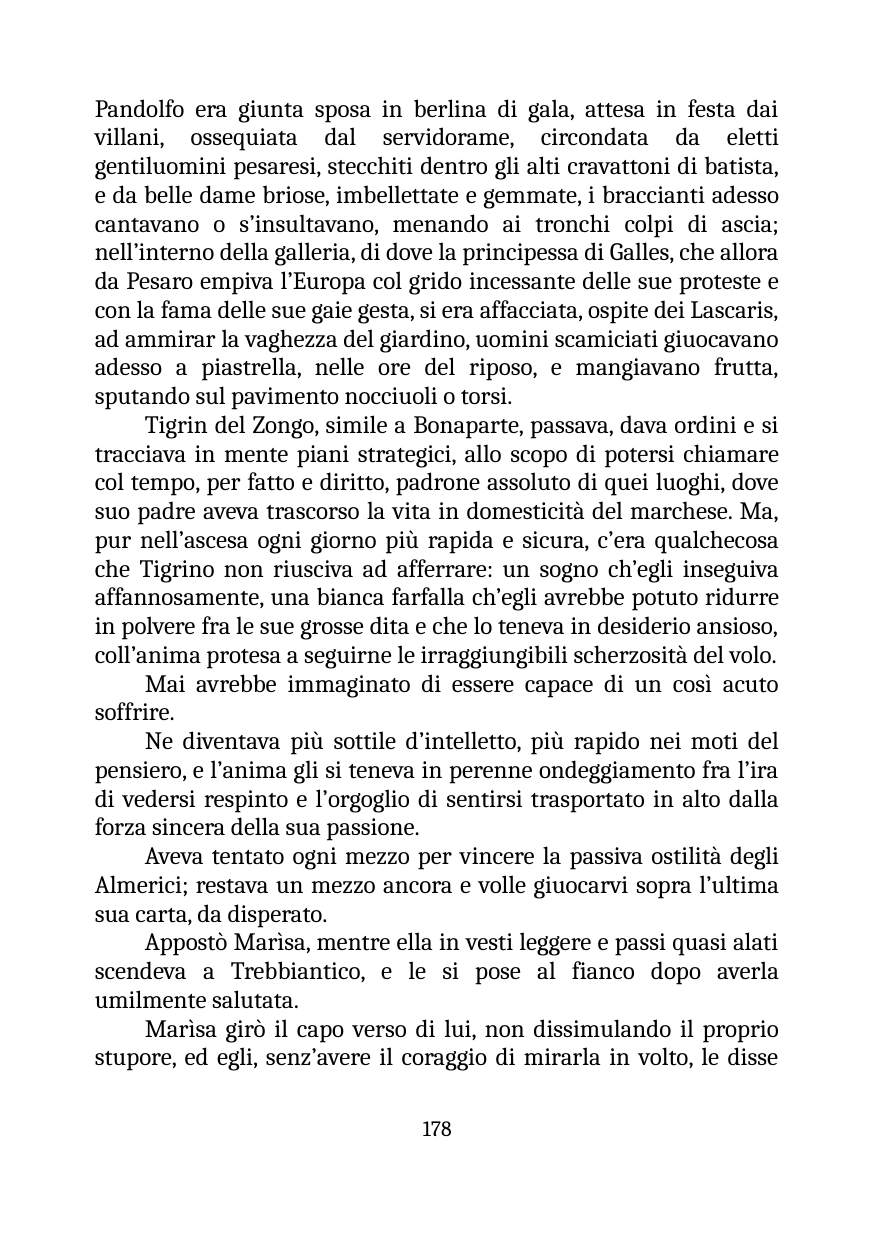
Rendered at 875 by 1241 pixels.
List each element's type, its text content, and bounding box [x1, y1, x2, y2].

text Pandolfo era giunta sposa in berlina di gala, attesa in festa dai villani, ossequiata dal servidorame, circondata da eletti gentiluomini pesaresi, stecchiti dentro gli alti cravattoni di batista, e da belle dame briose, imbellettate e gemmate, i braccianti adesso cantavano o s’insultavano, menando ai tronchi colpi di ascia; nell’interno della galleria, di dove la principessa di Galles, che allora da Pesaro empiva l’Europa col grido incessante delle sue proteste e con la fama delle sue gaie gesta, si era affacciata, ospite dei Lascaris, ad ammirar la vaghezza del giardino, uomini scamiciati giuocavano adesso a piastrella, nelle ore del riposo, e mangiavano frutta, sputando sul pavimento nocciuoli o torsi. [94, 94, 779, 411]
text Marìsa girò il capo verso di lui, non dissimulando il proprio stupore, ed egli, senz’avere il coraggio di mirarla in volto, le disse [94, 1014, 779, 1072]
text Ne diventava più sottile d’intelletto, più rapido nei moti del pensiero, e l’anima gli si teneva in perenne ondeggiamento fra l’ira di vedersi respinto e l’orgoglio di sentirsi trasportato in alto dalla forza sincera della sua passione. [94, 727, 779, 842]
text Appostò Marìsa, mentre ella in vesti leggere e passi quasi alati scendeva a Trebbiantico, e le si pose al fianco dopo averla umilmente salutata. [94, 928, 779, 1014]
text Tigrin del Zongo, simile a Bonaparte, passava, dava ordini e si tracciava in mente piani strategici, allo scopo di potersi chiamare col tempo, per fatto e diritto, padrone assoluto di quei luoghi, dove suo padre aveva trascorso la vita in domesticità del marchese. Ma, pur nell’ascesa ogni giorno più rapida e sicura, c’era qualchecosa che Tigrino non riusciva ad afferrare: un sogno ch’egli inseguiva affannosamente, una bianca farfalla ch’egli avrebbe potuto ridurre in polvere fra le sue grosse dita e che lo teneva in desiderio ansioso, coll’anima protesa a seguirne le irraggiungibili scherzosità del volo. [94, 411, 779, 669]
text Aveva tentato ogni mezzo per vincere la passiva ostilità degli Almerici; restava un mezzo ancora e volle giuocarvi sopra l’ultima sua carta, da disperato. [94, 842, 779, 928]
text Mai avrebbe immaginato di essere capace di un così acuto soffrire. [94, 669, 779, 727]
